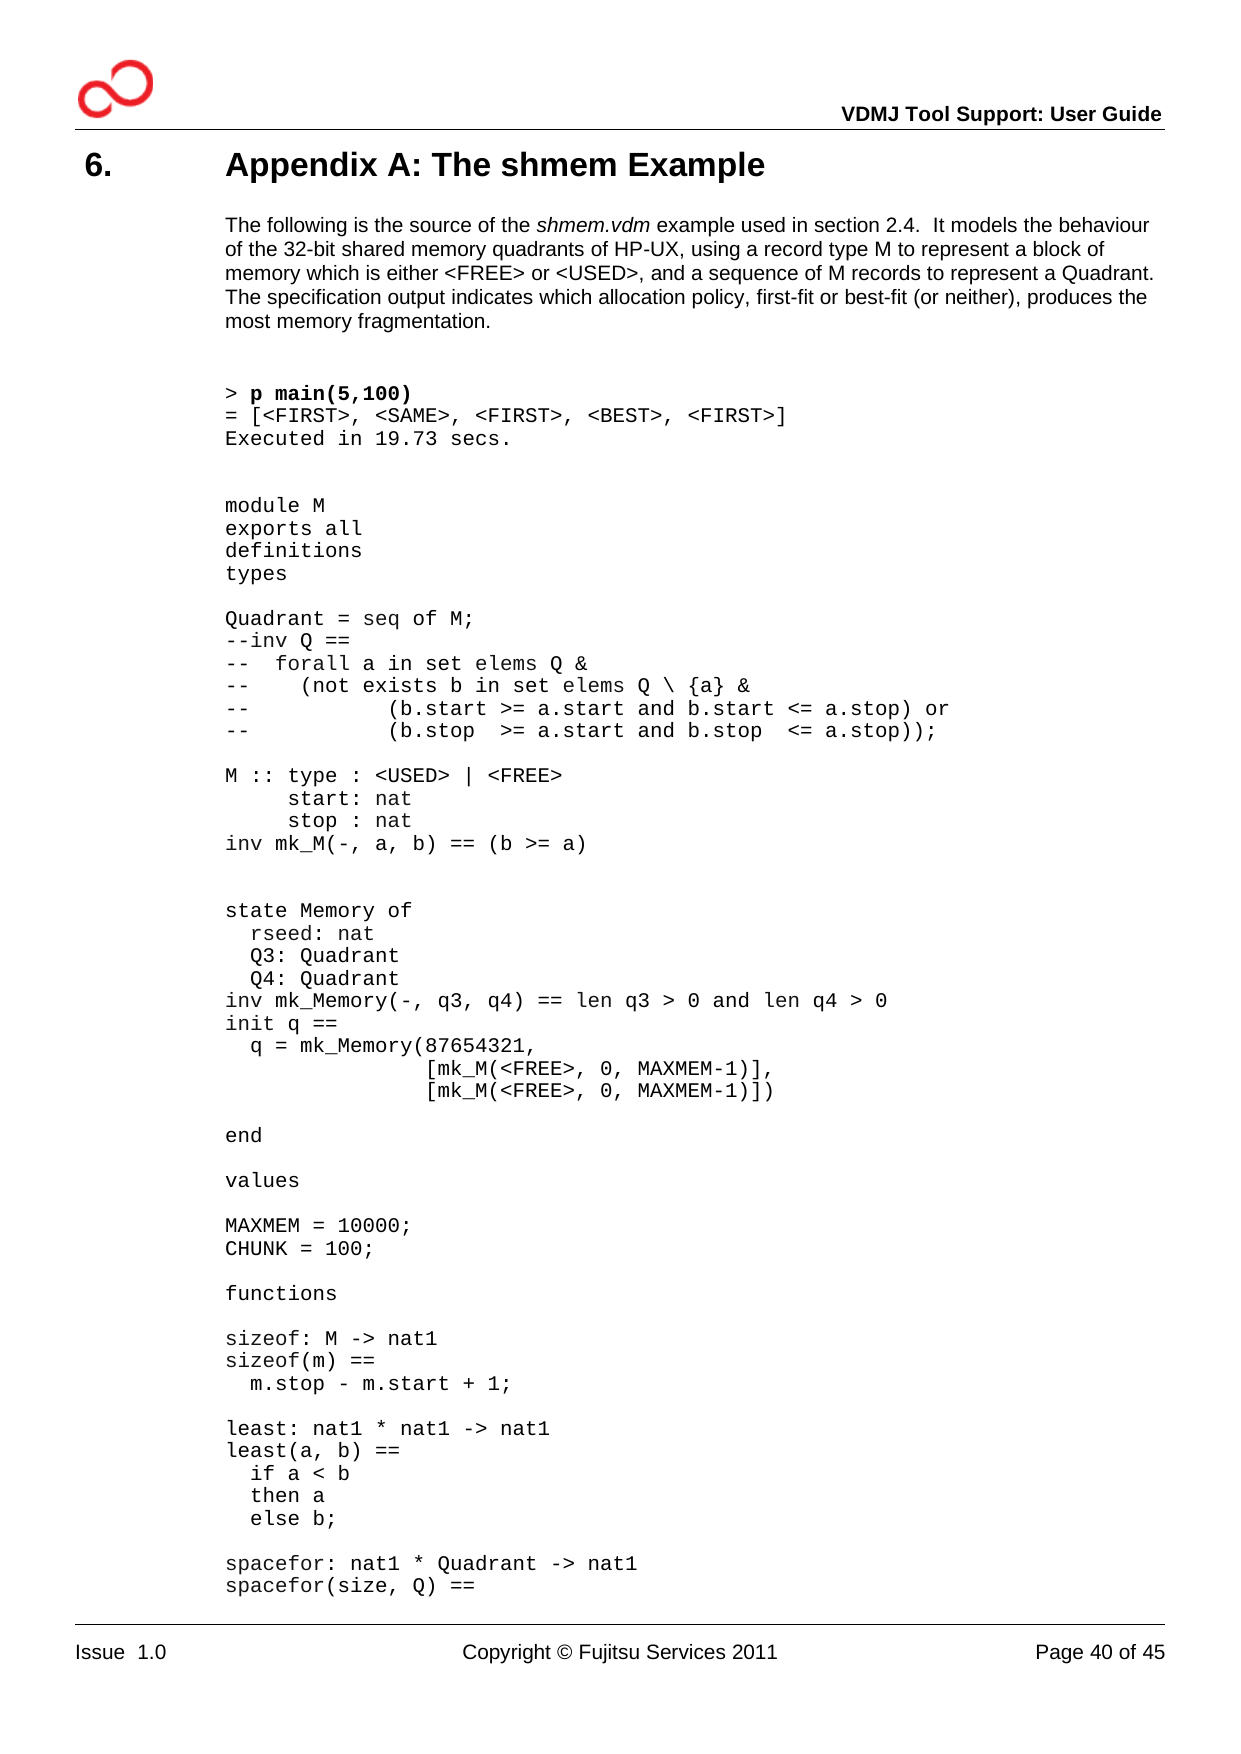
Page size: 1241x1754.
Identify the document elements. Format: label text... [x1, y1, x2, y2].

text exports all [225, 517, 1165, 540]
text rseed: nat [225, 922, 1165, 945]
text [mk_M(<FREE>, 0, MAXMEM-1)]) [225, 1080, 1165, 1102]
text types [225, 562, 1165, 585]
text Q3: Quadrant [225, 945, 1165, 967]
text sizeof(m) == [225, 1350, 1165, 1372]
text start: nat [225, 787, 1165, 810]
text module M [225, 495, 1165, 517]
text least(a, b) == [225, 1440, 1165, 1462]
text [mk_M(<FREE>, 0, MAXMEM-1)], [225, 1057, 1165, 1080]
text sizeof: M -> nat1 [225, 1327, 1165, 1350]
text -- forall a in set elems Q & [225, 652, 1165, 675]
text if a < b [225, 1462, 1165, 1485]
text stop : nat [225, 810, 1165, 832]
text = [<FIRST>, <SAME>, <FIRST>, <BEST>, <FIRST>] [225, 405, 1165, 427]
text The following is the source of the shmem.vdm example used in section 2.4. It models the behaviour of the 32-bit shared memory quadrants of HP-UX, using a record type M to represent a block of memory which is either <FREE> or <USED>, and a sequence of M records to represent a Quadrant. The specification output indicates which allocation policy, first-fit or best-fit (or neither), produces the most memory fragmentation. [225, 214, 1165, 333]
text init q == [225, 1012, 1165, 1035]
text CHUNK = 100; [225, 1237, 1165, 1260]
text -- (not exists b in set elems Q \ {a} & [225, 675, 1165, 697]
text end [225, 1125, 1165, 1147]
text functions [225, 1282, 1165, 1305]
text state Memory of [225, 900, 1165, 922]
text then a [225, 1485, 1165, 1507]
text --inv Q == [225, 630, 1165, 652]
text -- (b.stop >= a.start and b.stop <= a.stop)); [225, 720, 1165, 742]
text q = mk_Memory(87654321, [225, 1035, 1165, 1057]
text Executed in 19.73 secs. [225, 427, 1165, 450]
text spacefor: nat1 * Quadrant -> nat1 [225, 1552, 1165, 1575]
text definitions [225, 540, 1165, 562]
text MAXMEM = 10000; [225, 1215, 1165, 1237]
text least: nat1 * nat1 -> nat1 [225, 1417, 1165, 1440]
picture [78, 52, 153, 128]
text inv mk_M(-, a, b) == (b >= a) [225, 832, 1165, 855]
text Q4: Quadrant [225, 967, 1165, 990]
text > p main(5,100) [225, 382, 1165, 405]
text else b; [225, 1507, 1165, 1530]
text values [225, 1170, 1165, 1192]
text m.stop - m.start + 1; [225, 1372, 1165, 1395]
text inv mk_Memory(-, q3, q4) == len q3 > 0 and len q4 > 0 [225, 990, 1165, 1012]
subtitle Appendix A: The shmem Example [75, 145, 1165, 184]
text Quadrant = seq of M; [225, 607, 1165, 630]
text M :: type : <USED> | <FREE> [225, 765, 1165, 787]
text -- (b.start >= a.start and b.start <= a.stop) or [225, 697, 1165, 720]
text spacefor(size, Q) == [225, 1575, 1165, 1597]
